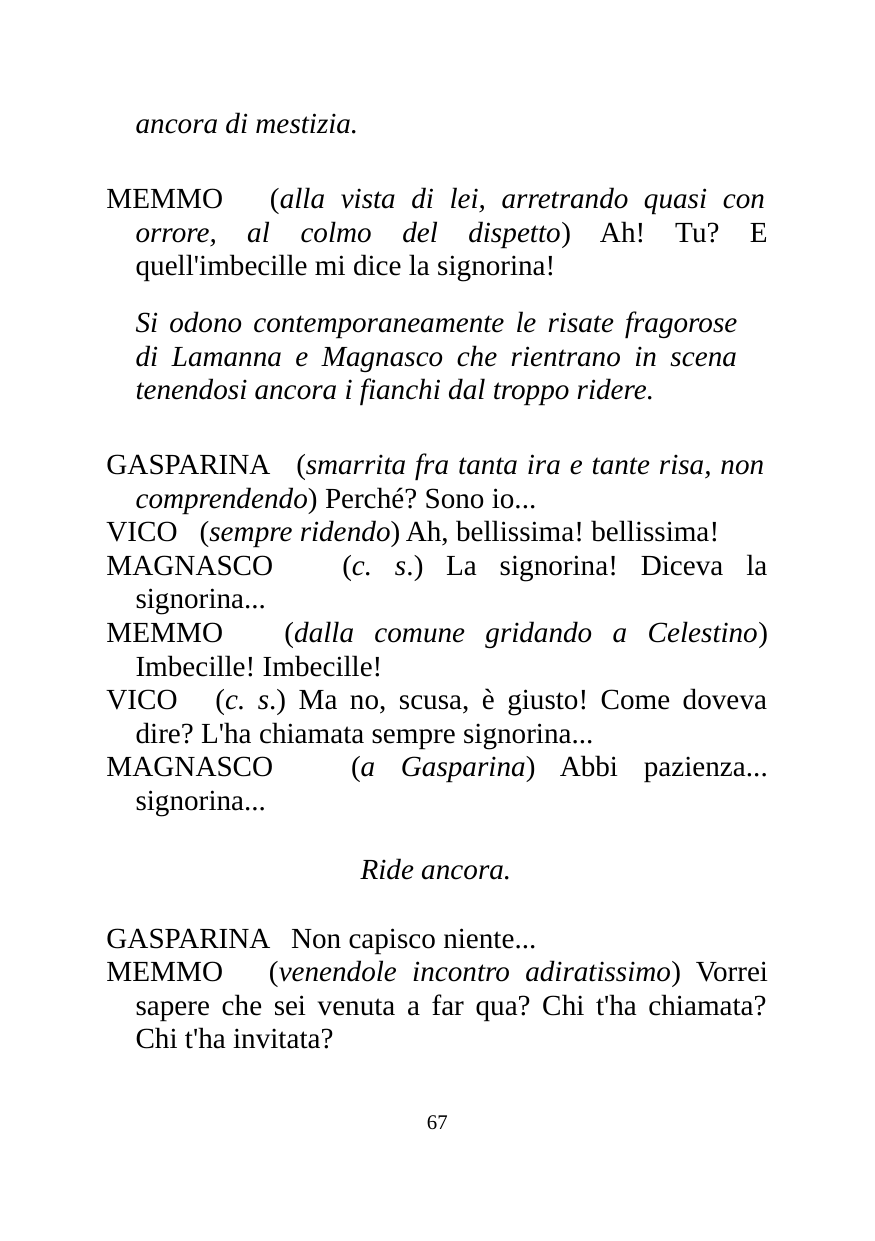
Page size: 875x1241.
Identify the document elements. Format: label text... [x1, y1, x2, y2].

text MEMMO (dalla comune gridando a Celestino) Imbecille! Imbecille! [106, 615, 768, 682]
text VICO (sempre ridendo) Ah, bellissima! bellissima! [106, 514, 768, 548]
text MEMMO (alla vista di lei, arretrando quasi con orrore, al colmo del dispetto) Ah! Tu? E quell'imbecille mi dice la signorina! [106, 181, 768, 282]
text GASPARINA (smarrita fra tanta ira e tante risa, non comprendendo) Perché? Sono io... [106, 447, 768, 514]
text VICO (c. s.) Ma no, scusa, è giusto! Come doveva dire? L'ha chiamata sempre signorina... [106, 682, 768, 749]
text Si odono contemporaneamente le risate fragorose di Lamanna e Magnasco che rientrano in scena tenendosi ancora i fianchi dal troppo ridere. [135, 305, 741, 406]
text GASPARINA Non capisco niente... [106, 921, 768, 954]
text MAGNASCO (c. s.) La signorina! Diceva la signorina... [106, 548, 768, 615]
text MEMMO (venendole incontro adiratissimo) Vorrei sapere che sei venuta a far qua? Chi t'ha chiamata? Chi t'ha invitata? [106, 954, 768, 1055]
text MAGNASCO (a Gasparina) Abbi pazienza... signorina... [106, 749, 768, 816]
text ancora di mestizia. [135, 106, 741, 140]
text Ride ancora. [106, 852, 768, 885]
